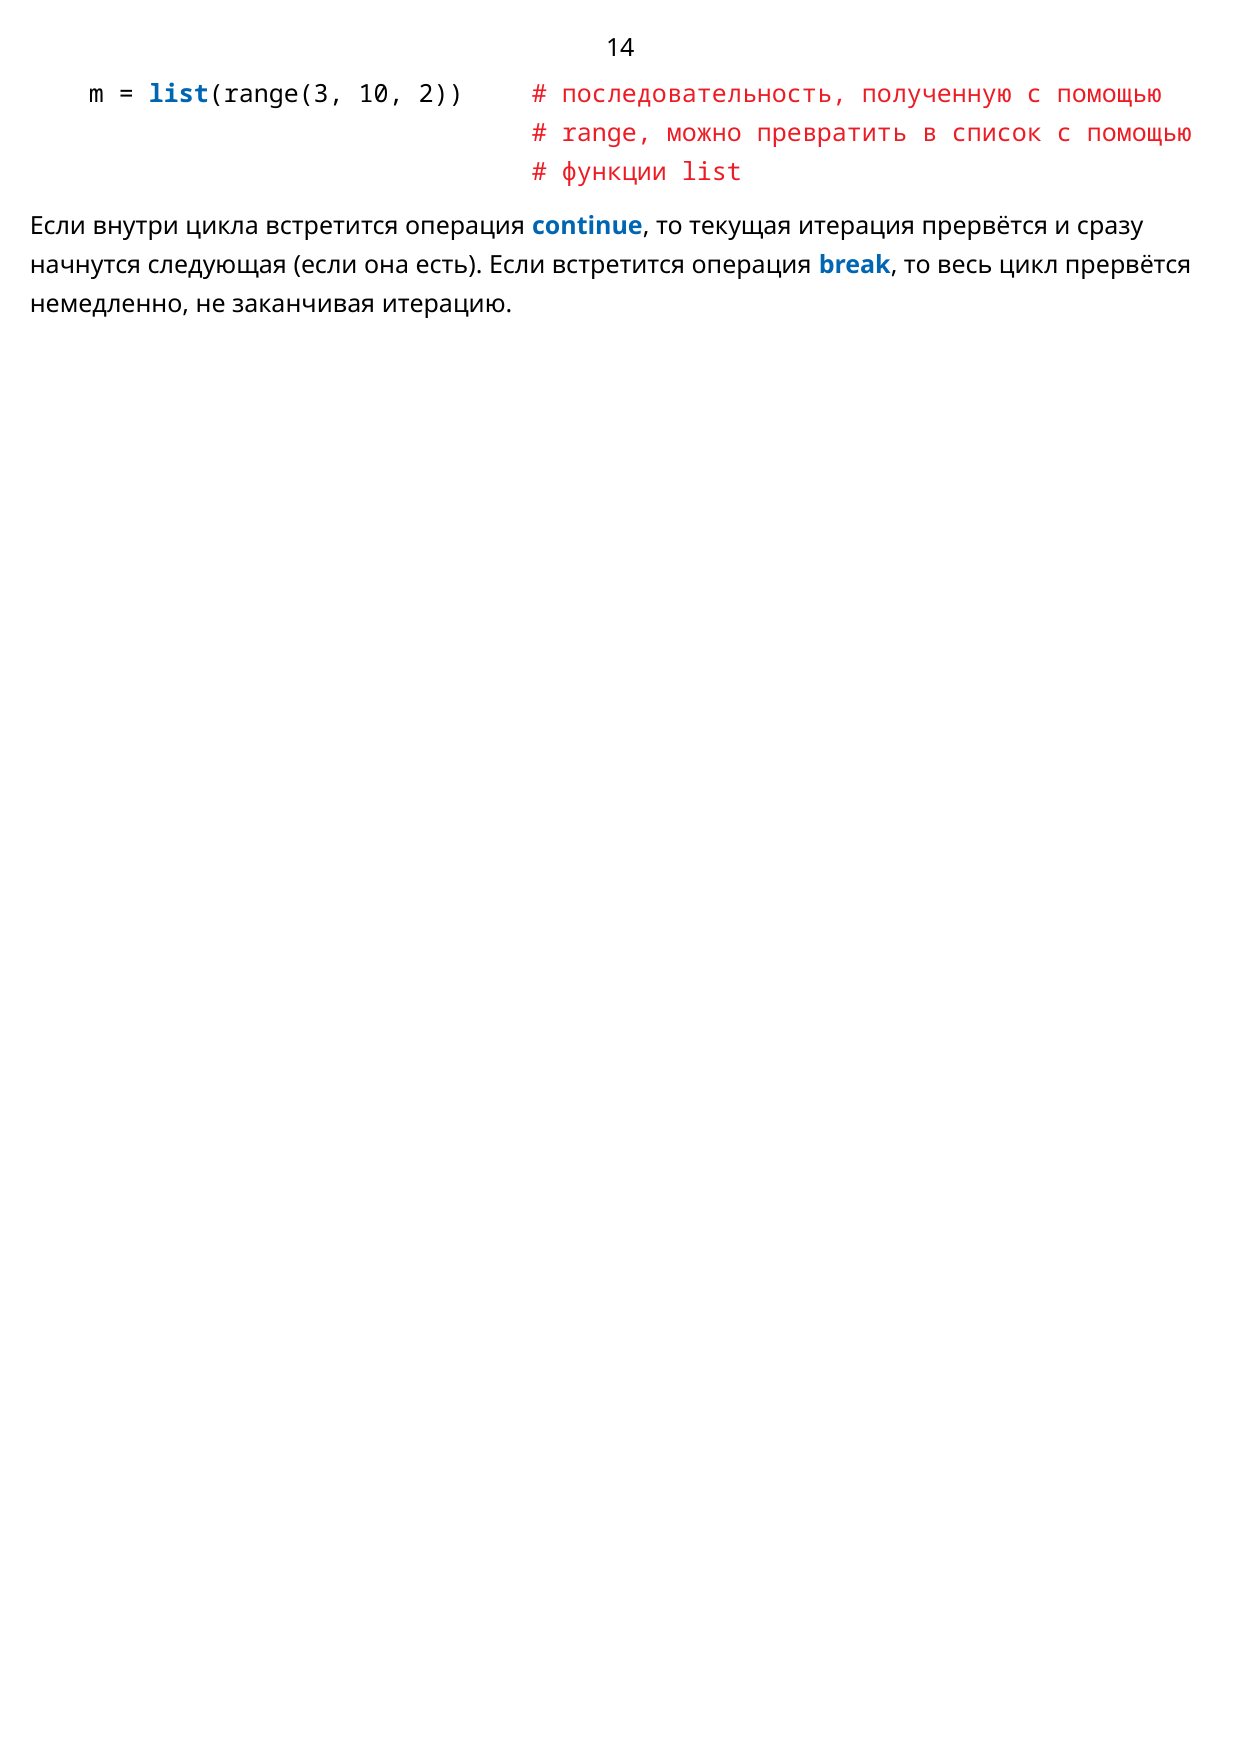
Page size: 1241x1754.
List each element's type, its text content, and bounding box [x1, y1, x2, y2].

text Если внутри цикла встретится операция continue, то текущая итерация прервётся и сразу начнутся следующая (если она есть). Если встретится операция break, то весь цикл прервётся немедленно, не заканчивая итерацию. [29, 207, 1211, 320]
text m = list(range(3, 10, 2)) # последовательность, полученную с помощью # range, можно превратить в список с помощью # функции list [88, 75, 1211, 188]
